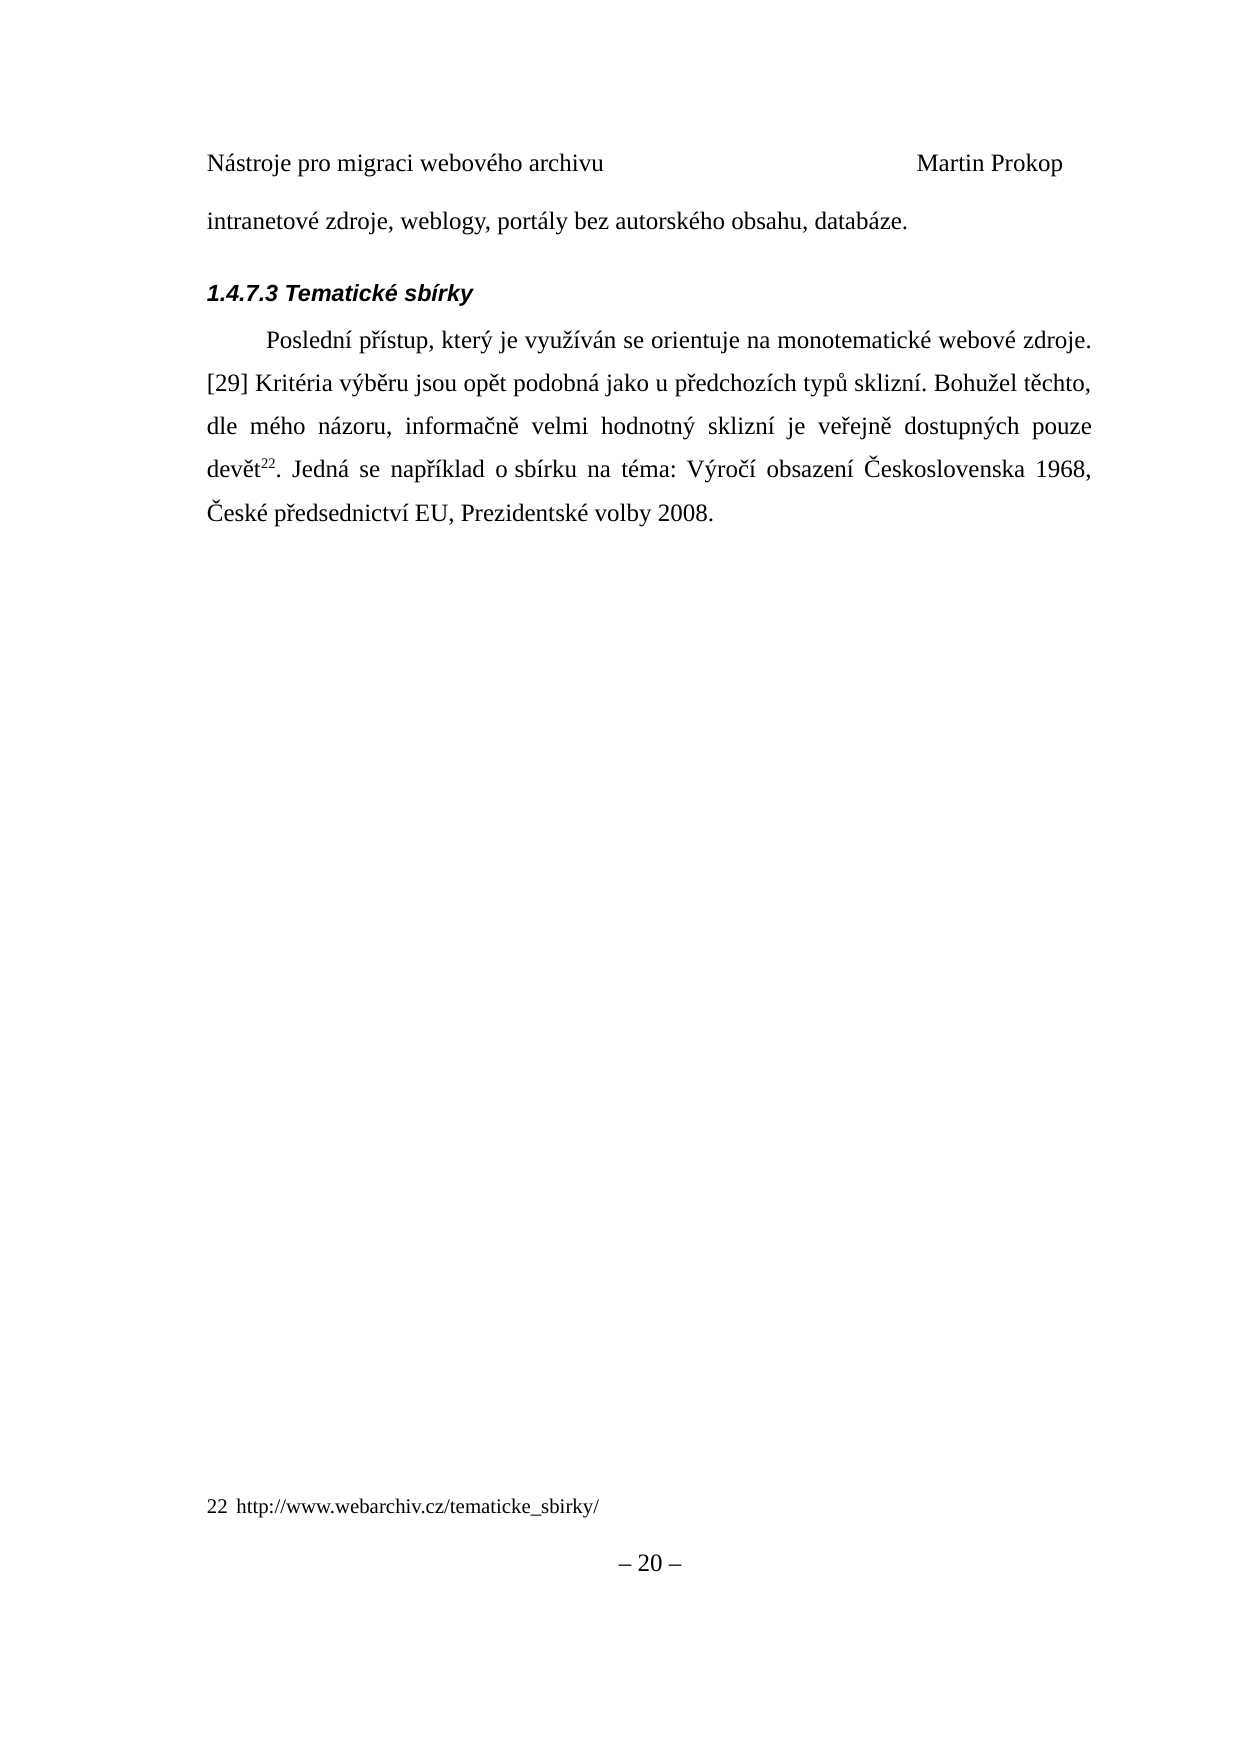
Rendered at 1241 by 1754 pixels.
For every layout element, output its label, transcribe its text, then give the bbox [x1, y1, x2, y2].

text Poslední přístup, který je využíván se orientuje na monotematické webové zdroje. [29] Kritéria výběru jsou opět podobná jako u předchozích typů sklizní. Bohužel těchto, dle mého názoru, informačně velmi hodnotný sklizní je veřejně dostupných pouze devět. Jedná se například o sbírku na téma: Výročí obsazení Československa 1968, České předsednictví EU, Prezidentské volby 2008. [207, 325, 1093, 526]
subtitle 1.4.7.3 Tematické sbírky [207, 280, 1093, 307]
text intranetové zdroje, weblogy, portály bez autorského obsahu, databáze. [207, 206, 1093, 234]
text http://www.webarchiv.cz/tematicke_sbirky/ [207, 1494, 1093, 1518]
